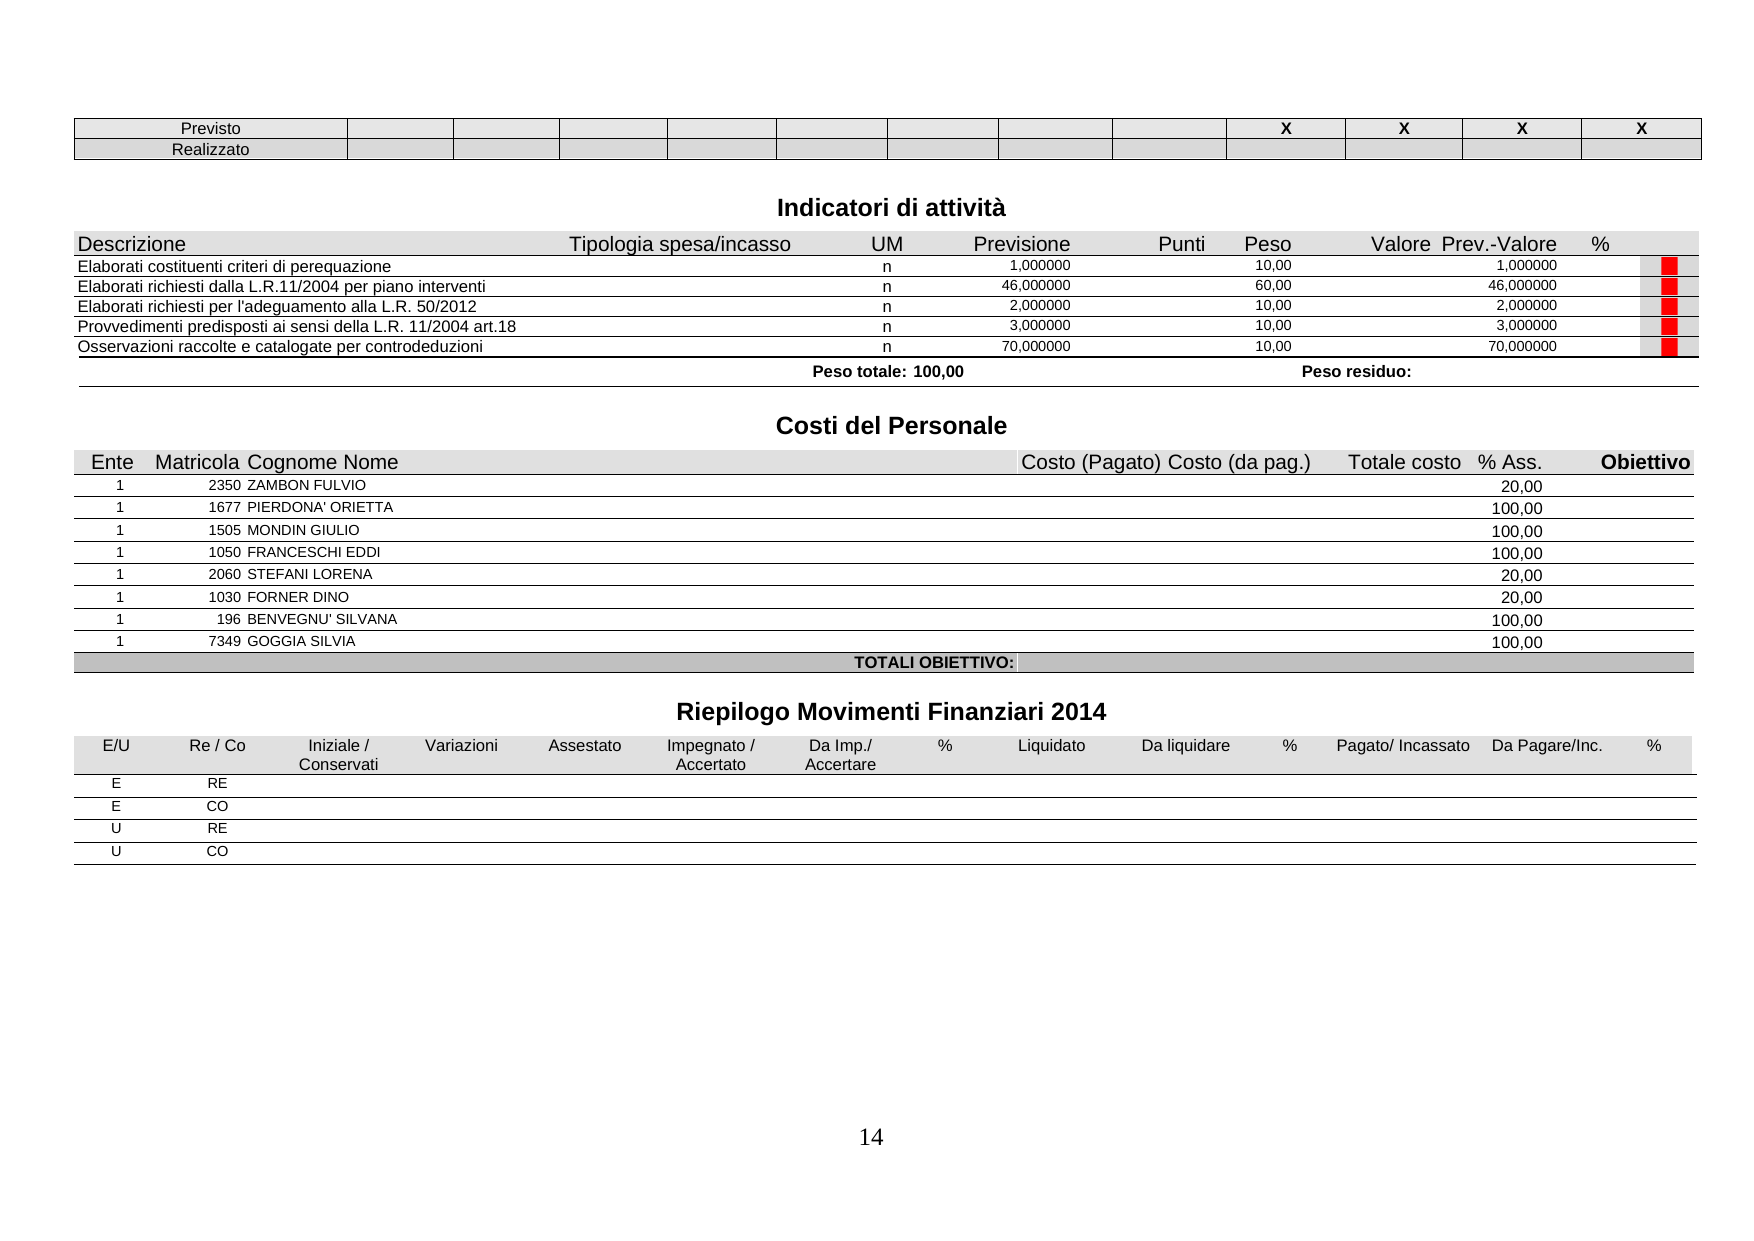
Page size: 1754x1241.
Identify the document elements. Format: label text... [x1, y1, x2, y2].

table_header [277, 820, 402, 837]
table_cell Osservazioni raccolte e catalogate per controdeduzioni [74, 337, 566, 356]
table_header Impegnato / Accertato [648, 736, 774, 774]
table_cell [1560, 337, 1640, 356]
table_cell Peso residuo: [1134, 358, 1415, 386]
table_header [908, 820, 983, 837]
table_cell [1295, 256, 1434, 276]
table_cell [566, 337, 842, 356]
table_cell 20,00 [1464, 586, 1546, 607]
table_header [1692, 736, 1697, 774]
table_cell 1 [74, 631, 150, 652]
table_header Previsione [932, 231, 1074, 255]
table_header CO [158, 843, 277, 859]
table_cell [1415, 358, 1699, 386]
table_header [1253, 820, 1330, 837]
table_cell [1546, 631, 1694, 652]
table_cell [1018, 542, 1164, 563]
table_header [1330, 843, 1481, 859]
table_cell [888, 119, 998, 138]
table_header Totale costo [1314, 450, 1464, 474]
table_cell [1314, 609, 1464, 630]
table_cell [566, 297, 842, 316]
table_header Ente [74, 450, 150, 474]
table_cell 100,00 [1464, 497, 1546, 518]
table_cell 1050 [150, 542, 244, 563]
table_cell 1 [74, 564, 150, 585]
table_header RE [158, 820, 277, 837]
text Indicatori di attività [71, 193, 1712, 222]
table_cell [1251, 775, 1328, 792]
table_cell [1074, 337, 1214, 356]
text Riepilogo Movimenti Finanziari 2014 [71, 697, 1712, 726]
table_cell [522, 775, 643, 792]
table_cell [348, 139, 453, 158]
table_header [646, 843, 774, 859]
table_cell [1546, 609, 1694, 630]
table_cell MONDIN GIULIO [244, 519, 1017, 541]
table_cell [1560, 277, 1640, 296]
table_cell n [842, 317, 932, 336]
table_cell [1164, 497, 1314, 518]
table_header Da Pagare/Inc. [1478, 736, 1616, 774]
table_cell X [1582, 119, 1701, 138]
table_header [1481, 798, 1621, 814]
table_cell Previsto [75, 119, 347, 138]
table_cell 70,000000 [932, 337, 1074, 356]
table_cell [1314, 653, 1464, 672]
table_cell [1121, 775, 1251, 792]
table_cell 46,000000 [932, 277, 1074, 296]
table_cell 1 [74, 497, 150, 518]
table_cell E [74, 775, 158, 792]
table_header [1122, 820, 1253, 837]
table_header Tipologia spesa/incasso [566, 231, 842, 255]
table_header % Ass. [1464, 450, 1546, 474]
table_cell [1560, 317, 1640, 336]
table_cell 1,000000 [932, 256, 1074, 276]
table_header Punti [1074, 231, 1214, 255]
table_cell [1113, 119, 1226, 138]
table_header [74, 865, 1696, 870]
table_cell 10,00 [1214, 337, 1295, 356]
table_cell 2350 [150, 475, 244, 496]
table_cell [1074, 317, 1214, 336]
table_cell 1505 [150, 519, 244, 541]
table_header [402, 798, 524, 814]
table_header [1621, 820, 1697, 837]
table_cell [999, 119, 1112, 138]
table_header [774, 843, 908, 859]
table_cell 196 [150, 609, 244, 630]
table_cell [1018, 519, 1164, 541]
table_cell [1074, 256, 1214, 276]
table_cell [1463, 139, 1581, 158]
table_cell 1,000000 [1434, 256, 1560, 276]
table_cell 60,00 [1214, 277, 1295, 296]
table_cell [643, 775, 774, 792]
table_cell n [842, 337, 932, 356]
table_header [524, 843, 646, 859]
table_cell GOGGIA SILVIA [244, 631, 1017, 652]
table_header [1253, 843, 1330, 859]
table_cell [1074, 297, 1214, 316]
table_cell STEFANI LORENA [244, 564, 1017, 585]
table_cell [1346, 139, 1462, 158]
table_header Da liquidare [1121, 736, 1251, 774]
table_cell [1314, 519, 1464, 541]
table_cell [1018, 497, 1164, 518]
table_header Cognome Nome [244, 450, 1017, 474]
table_cell [1227, 139, 1345, 158]
table_cell [983, 775, 1121, 792]
table_cell [1295, 317, 1434, 336]
table_header % [1560, 231, 1640, 255]
table_header Re / Co [158, 736, 276, 774]
table_cell 10,00 [1214, 256, 1295, 276]
table_cell [907, 775, 983, 792]
table_cell 1677 [150, 497, 244, 518]
table_cell [1640, 317, 1699, 336]
table_cell [1546, 564, 1694, 585]
table_header [1330, 820, 1481, 837]
table_cell [1464, 653, 1546, 672]
table_cell 100,00 [1464, 519, 1546, 541]
table_cell [1113, 139, 1226, 158]
table_cell [777, 139, 887, 158]
table_cell [1314, 542, 1464, 563]
table_cell 1030 [150, 586, 244, 607]
table_header [1122, 798, 1253, 814]
table_cell [1018, 631, 1164, 652]
table_cell Elaborati costituenti criteri di perequazione [74, 256, 566, 276]
table_cell [560, 139, 667, 158]
table_header [983, 820, 1122, 837]
table_cell 3,000000 [932, 317, 1074, 336]
table_cell 1 [74, 519, 150, 541]
table_cell X [1346, 119, 1462, 138]
table_cell [1295, 297, 1434, 316]
table_header Peso [1214, 231, 1295, 255]
table_cell 1 [74, 542, 150, 563]
table_cell Elaborati richiesti dalla L.R.11/2004 per piano interventi [74, 277, 566, 296]
table_cell n [842, 277, 932, 296]
table_cell [566, 317, 842, 336]
table_header % [1251, 736, 1328, 774]
table_cell [1560, 256, 1640, 276]
table_cell [1314, 586, 1464, 607]
table_header Liquidato [983, 736, 1121, 774]
table_cell [1478, 775, 1616, 792]
table_cell 70,000000 [1434, 337, 1560, 356]
table_cell Peso totale: [79, 358, 910, 386]
table_header [402, 820, 524, 837]
table_cell 2060 [150, 564, 244, 585]
table_cell [668, 139, 776, 158]
table_cell [1314, 631, 1464, 652]
table_cell TOTALI OBIETTIVO: [74, 653, 1017, 672]
table_cell [1546, 519, 1694, 541]
table_cell [1164, 586, 1314, 607]
table_header [774, 798, 908, 814]
table_cell 100,00 [1464, 542, 1546, 563]
table_cell [1314, 475, 1464, 496]
table_cell [560, 119, 667, 138]
table_cell BENVEGNU' SILVANA [244, 609, 1017, 630]
table_cell [454, 119, 559, 138]
table_header Prev.-Valore [1434, 231, 1560, 255]
table_cell X [1227, 119, 1345, 138]
table_header [1640, 231, 1699, 255]
table_header UM [842, 231, 932, 255]
table_cell [1546, 653, 1694, 672]
table_header Costo (da pag.) [1164, 450, 1314, 474]
table_cell [454, 139, 559, 158]
table_header [774, 820, 908, 837]
table_header [646, 798, 774, 814]
table_header % [907, 736, 983, 774]
table_cell [1018, 653, 1164, 672]
table_cell [401, 775, 522, 792]
table_header Iniziale / Conservati [276, 736, 401, 774]
table_header [277, 798, 402, 814]
table_cell [1164, 653, 1314, 672]
table_header U [74, 820, 158, 837]
table_header [1481, 843, 1621, 859]
table_cell FORNER DINO [244, 586, 1017, 607]
table_cell [1164, 519, 1314, 541]
table_header [1481, 820, 1621, 837]
table_cell [1314, 497, 1464, 518]
table_cell ZAMBON FULVIO [244, 475, 1017, 496]
table_header [1330, 798, 1481, 814]
table_cell [1164, 564, 1314, 585]
table_cell [1616, 775, 1697, 792]
table_header Descrizione [74, 231, 566, 255]
table_cell [999, 139, 1112, 158]
table_cell [566, 277, 842, 296]
table_header Da Imp./ Accertare [774, 736, 907, 774]
table_cell [1314, 564, 1464, 585]
table_cell [1295, 277, 1434, 296]
table_cell [1546, 586, 1694, 607]
table_cell 100,00 [1464, 609, 1546, 630]
table_header CO [158, 798, 277, 814]
table_cell 10,00 [1214, 317, 1295, 336]
table_cell [1640, 337, 1699, 356]
table_header E [74, 798, 158, 814]
table_cell [668, 119, 776, 138]
table_header Variazioni [401, 736, 522, 774]
table_cell 100,00 [1464, 631, 1546, 652]
table_header [1621, 843, 1697, 859]
table_cell 10,00 [1214, 297, 1295, 316]
table_header E/U [74, 736, 158, 774]
table_header Assestato [522, 736, 648, 774]
text Costi del Personale [71, 411, 1712, 440]
table_cell [1295, 337, 1434, 356]
table_cell Provvedimenti predisposti ai sensi della L.R. 11/2004 art.18 [74, 317, 566, 336]
table_cell [1164, 475, 1314, 496]
table_header [1122, 843, 1253, 859]
table_cell X [1463, 119, 1581, 138]
table_cell 1 [74, 475, 150, 496]
table_cell [1546, 542, 1694, 563]
table_header [983, 798, 1122, 814]
table_header Pagato/ Incassato [1328, 736, 1478, 774]
table_cell 20,00 [1464, 475, 1546, 496]
table_cell [348, 119, 453, 138]
table_cell 2,000000 [1434, 297, 1560, 316]
table_cell [1582, 139, 1701, 158]
table_cell [888, 139, 998, 158]
table_cell [1018, 609, 1164, 630]
table_header [908, 843, 983, 859]
table_cell [1018, 564, 1164, 585]
table_cell [1640, 277, 1699, 296]
table_cell [1164, 542, 1314, 563]
table_cell [1560, 297, 1640, 316]
table_cell Realizzato [75, 139, 347, 158]
table_cell [774, 775, 907, 792]
table_header % [1616, 736, 1692, 774]
table_header [402, 843, 524, 859]
table_header [646, 820, 774, 837]
table_header [524, 820, 646, 837]
table_cell 20,00 [1464, 564, 1546, 585]
table_cell [777, 119, 887, 138]
table_cell [566, 256, 842, 276]
table_header [1621, 798, 1697, 814]
table_header Matricola [150, 450, 244, 474]
table_cell PIERDONA' ORIETTA [244, 497, 1017, 518]
table_header [524, 798, 646, 814]
table_header [908, 798, 983, 814]
table_cell Elaborati richiesti per l'adeguamento alla L.R. 50/2012 [74, 297, 566, 316]
table_cell 100,00 [910, 358, 1134, 386]
table_cell 7349 [150, 631, 244, 652]
table_cell [74, 356, 79, 386]
table_cell 3,000000 [1434, 317, 1560, 336]
table_cell n [842, 297, 932, 316]
table_cell 1 [74, 586, 150, 607]
table_cell [1546, 497, 1694, 518]
table_cell RE [158, 775, 276, 792]
table_cell FRANCESCHI EDDI [244, 542, 1017, 563]
table_cell [1328, 775, 1478, 792]
table_header Obiettivo [1546, 450, 1694, 474]
table_cell 2,000000 [932, 297, 1074, 316]
table_cell [1546, 475, 1694, 496]
table_cell [1074, 277, 1214, 296]
table_cell [1164, 631, 1314, 652]
table_header [1253, 798, 1330, 814]
table_cell [1640, 297, 1699, 316]
table_header [277, 843, 402, 859]
table_header [983, 843, 1122, 859]
table_cell [1018, 586, 1164, 607]
table_cell [1640, 256, 1699, 276]
table_cell [276, 775, 401, 792]
table_header Costo (Pagato) [1018, 450, 1164, 474]
table_cell n [842, 256, 932, 276]
table_cell 1 [74, 609, 150, 630]
table_header U [74, 843, 158, 859]
table_header Valore [1295, 231, 1434, 255]
table_cell [1164, 609, 1314, 630]
table_cell 46,000000 [1434, 277, 1560, 296]
table_cell [1018, 475, 1164, 496]
